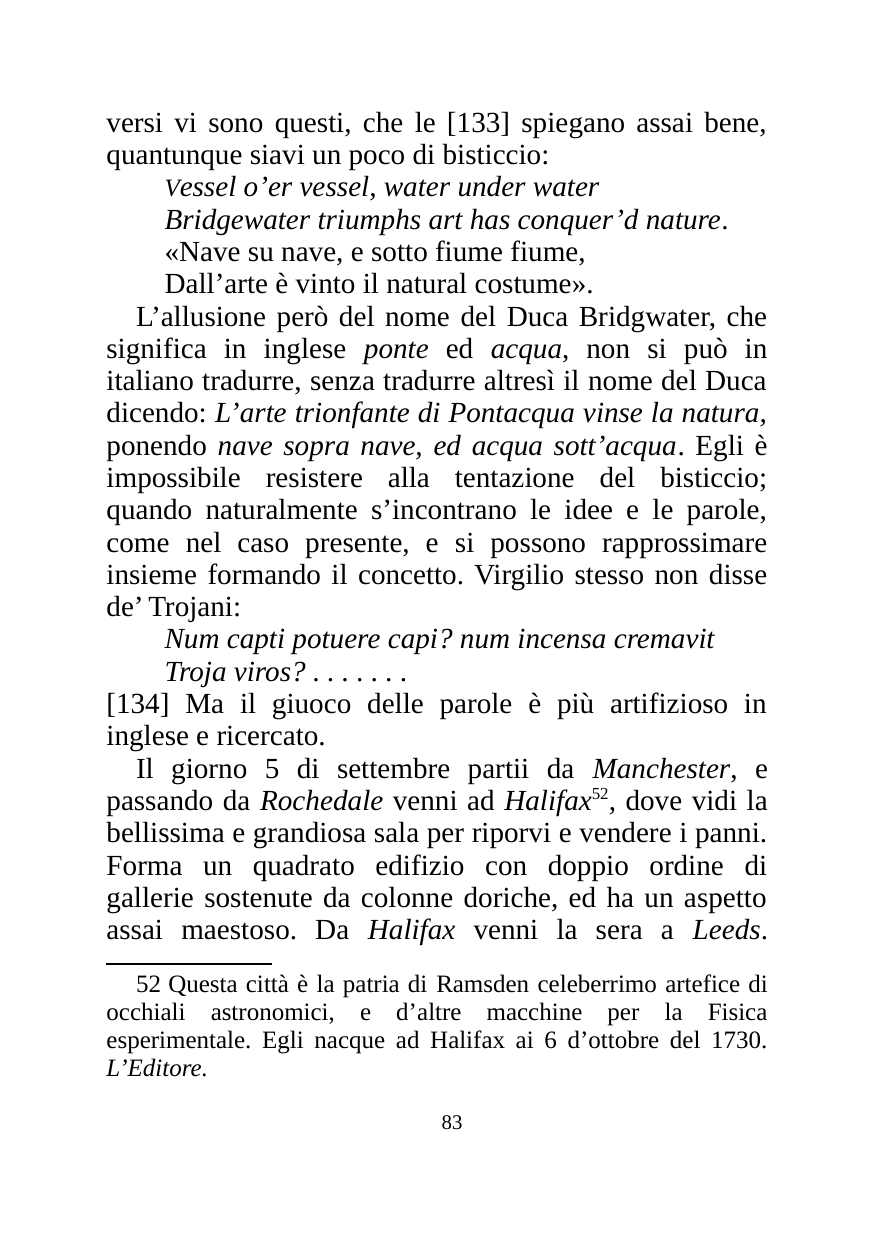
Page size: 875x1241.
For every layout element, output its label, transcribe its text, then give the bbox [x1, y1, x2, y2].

text «Nave su nave, e sotto fiume fiume, [106, 235, 768, 268]
text Vessel o’er vessel, water under water [106, 171, 768, 203]
text Questa città è la patria di Ramsden celeberrimo artefice di occhiali astronomici, e d’altre macchine per la Fisica esperimentale. Egli nacque ad Halifax ai 6 d’ottobre del 1730. L’Editore. [106, 971, 768, 1081]
text Troja viros? . . . . . . . [106, 655, 768, 687]
text Bridgewater triumphs art has conquer’d nature. [106, 203, 768, 235]
text [134] Ma il giuoco delle parole è più artifizioso in inglese e ricercato. [106, 687, 768, 752]
text Num capti potuere capi? num incensa cremavit [106, 623, 768, 655]
text L’allusione però del nome del Duca Bridgwater, che significa in inglese ponte ed acqua, non si può in italiano tradurre, senza tradurre altresì il nome del Duca dicendo: L’arte trionfante di Pontacqua vinse la natura, ponendo nave sopra nave, ed acqua sott’acqua. Egli è impossibile resistere alla tentazione del bisticcio; quando naturalmente s’incontrano le idee e le parole, come nel caso presente, e si possono rapprossimare insieme formando il concetto. Virgilio stesso non disse de’ Trojani: [106, 300, 768, 623]
text Dall’arte è vinto il natural costume». [106, 268, 768, 300]
text Il giorno 5 di settembre partii da Manchester, e passando da Rochedale venni ad Halifax, dove vidi la bellissima e grandiosa sala per riporvi e vendere i panni. Forma un quadrato edifizio con doppio ordine di gallerie sostenute da colonne doriche, ed ha un aspetto assai maestoso. Da Halifax venni la sera a Leeds. [106, 752, 768, 946]
